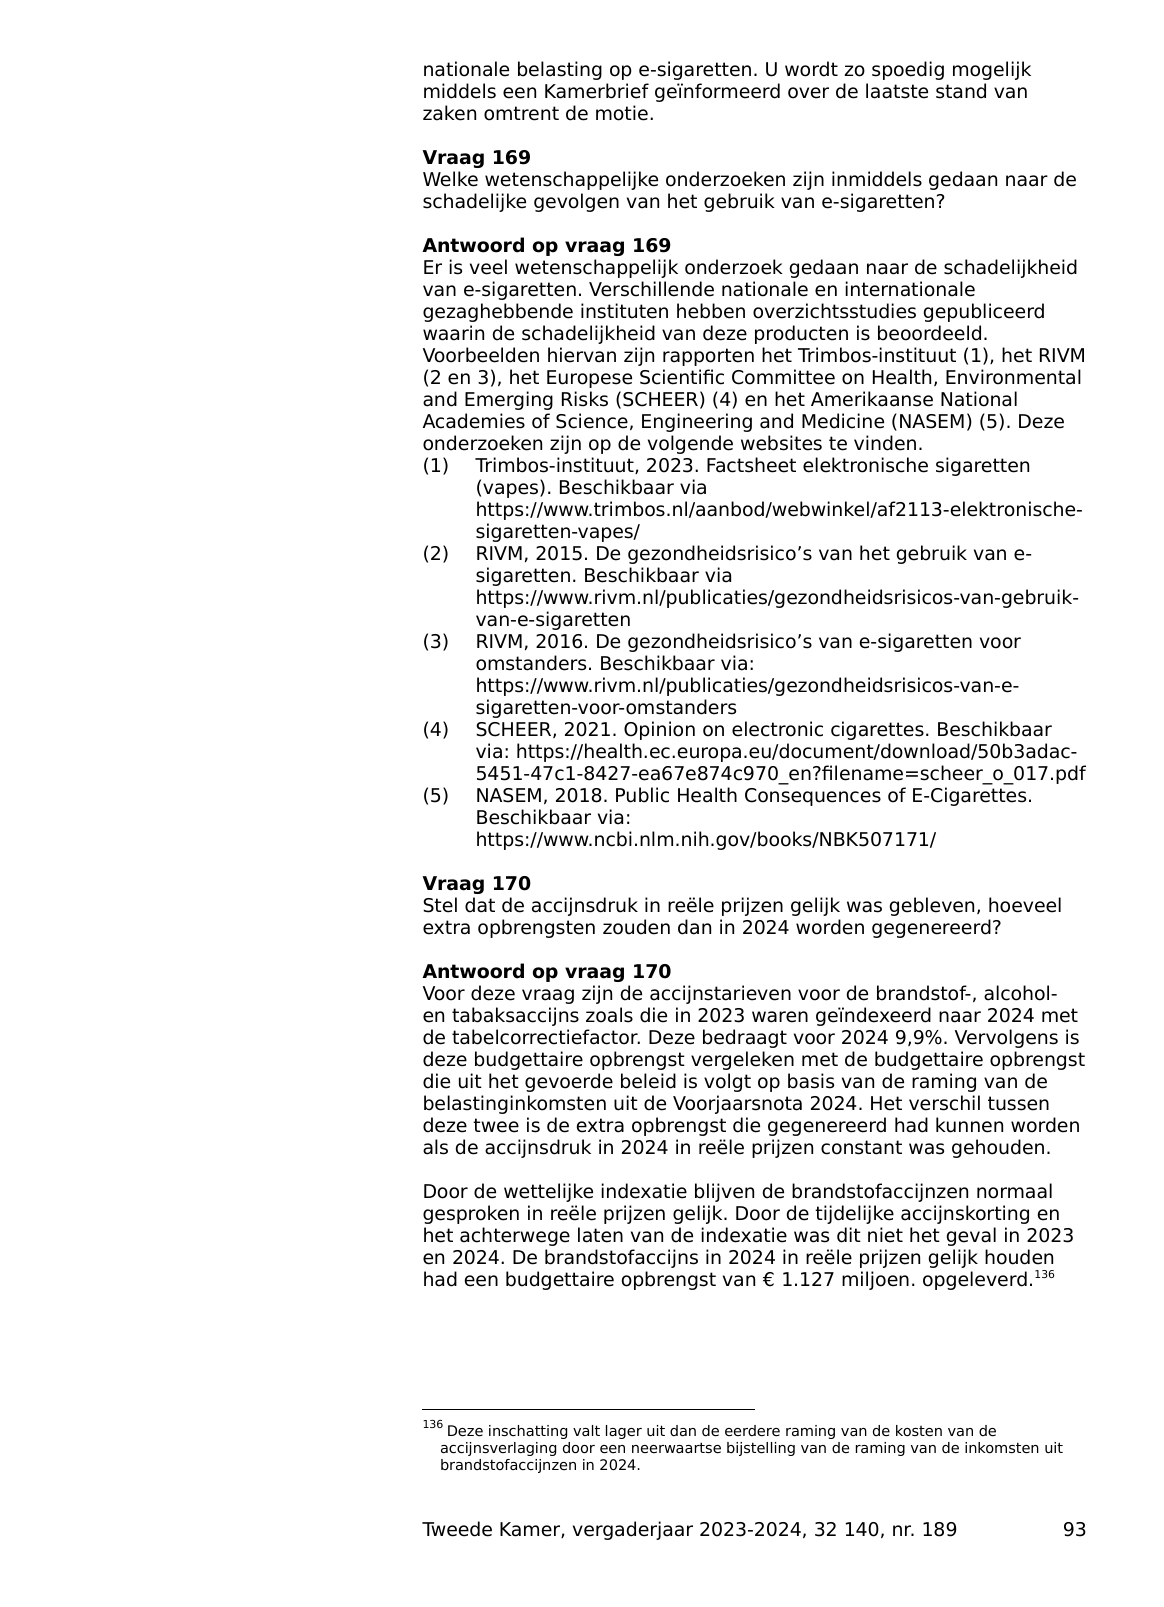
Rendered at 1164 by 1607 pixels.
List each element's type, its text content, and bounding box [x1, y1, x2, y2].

text Door de wettelijke indexatie blijven de brandstofaccijnzen normaal gesproken in reële prijzen gelijk. Door de tijdelijke accijnskorting en het achterwege laten van de indexatie was dit niet het geval in 2023 en 2024. De brandstofaccijns in 2024 in reële prijzen gelijk houden had een budgettaire opbrengst van € 1.127 miljoen. opgeleverd. [422, 1181, 1087, 1291]
text Antwoord op vraag 169 [422, 235, 1087, 257]
text Vraag 169 [422, 147, 1087, 169]
text Deze inschatting valt lager uit dan de eerdere raming van de kosten van de accijnsverlaging door een neerwaartse bijstelling van de raming van de inkomsten uit brandstofaccijnzen in 2024. [422, 1418, 1087, 1474]
text Voor deze vraag zijn de accijnstarieven voor de brandstof-, alcohol- en tabaksaccijns zoals die in 2023 waren geïndexeerd naar 2024 met de tabelcorrectiefactor. Deze bedraagt voor 2024 9,9%. Vervolgens is deze budgettaire opbrengst vergeleken met de budgettaire opbrengst die uit het gevoerde beleid is volgt op basis van de raming van de belastinginkomsten uit de Voorjaarsnota 2024. Het verschil tussen deze twee is de extra opbrengst die gegenereerd had kunnen worden als de accijnsdruk in 2024 in reële prijzen constant was gehouden. [422, 983, 1087, 1159]
text Antwoord op vraag 170 [422, 961, 1087, 983]
text nationale belasting op e-sigaretten. U wordt zo spoedig mogelijk middels een Kamerbrief geïnformeerd over de laatste stand van zaken omtrent de motie. [422, 59, 1087, 125]
text Er is veel wetenschappelijk onderzoek gedaan naar de schadelijkheid van e-sigaretten. Verschillende nationale en internationale gezaghebbende instituten hebben overzichtsstudies gepubliceerd waarin de schadelijkheid van deze producten is beoordeeld. Voorbeelden hiervan zijn rapporten het Trimbos-instituut (1), het RIVM (2 en 3), het Europese Scientific Committee on Health, Environmental and Emerging Risks (SCHEER) (4) en het Amerikaanse National Academies of Science, Engineering and Medicine (NASEM) (5). Deze onderzoeken zijn op de volgende websites te vinden. [422, 257, 1087, 455]
text Welke wetenschappelijke onderzoeken zijn inmiddels gedaan naar de schadelijke gevolgen van het gebruik van e-sigaretten? [422, 169, 1087, 213]
text (5) NASEM, 2018. Public Health Consequences of E-Cigarettes. Beschikbaar via: https://www.ncbi.nlm.nih.gov/books/NBK507171/ [422, 785, 1087, 851]
text Vraag 170 [422, 873, 1087, 895]
text (1) Trimbos-instituut, 2023. Factsheet elektronische sigaretten (vapes). Beschikbaar via https://www.trimbos.nl/aanbod/webwinkel/af2113-elektronische-sigaretten-vapes/ [422, 455, 1087, 543]
text (3) RIVM, 2016. De gezondheidsrisico’s van e-sigaretten voor omstanders. Beschikbaar via: https://www.rivm.nl/publicaties/gezondheidsrisicos-van-e-sigaretten-voor-omstanders [422, 631, 1087, 719]
text (4) SCHEER, 2021. Opinion on electronic cigarettes. Beschikbaar via: https://health.ec.europa.eu/document/download/50b3adac-5451-47c1-8427-ea67e874c970_en?filename=scheer_o_017.pdf [422, 719, 1087, 785]
text Stel dat de accijnsdruk in reële prijzen gelijk was gebleven, hoeveel extra opbrengsten zouden dan in 2024 worden gegenereerd? [422, 895, 1087, 939]
text (2) RIVM, 2015. De gezondheidsrisico’s van het gebruik van e-sigaretten. Beschikbaar via https://www.rivm.nl/publicaties/gezondheidsrisicos-van-gebruik-van-e-sigaretten [422, 543, 1087, 631]
